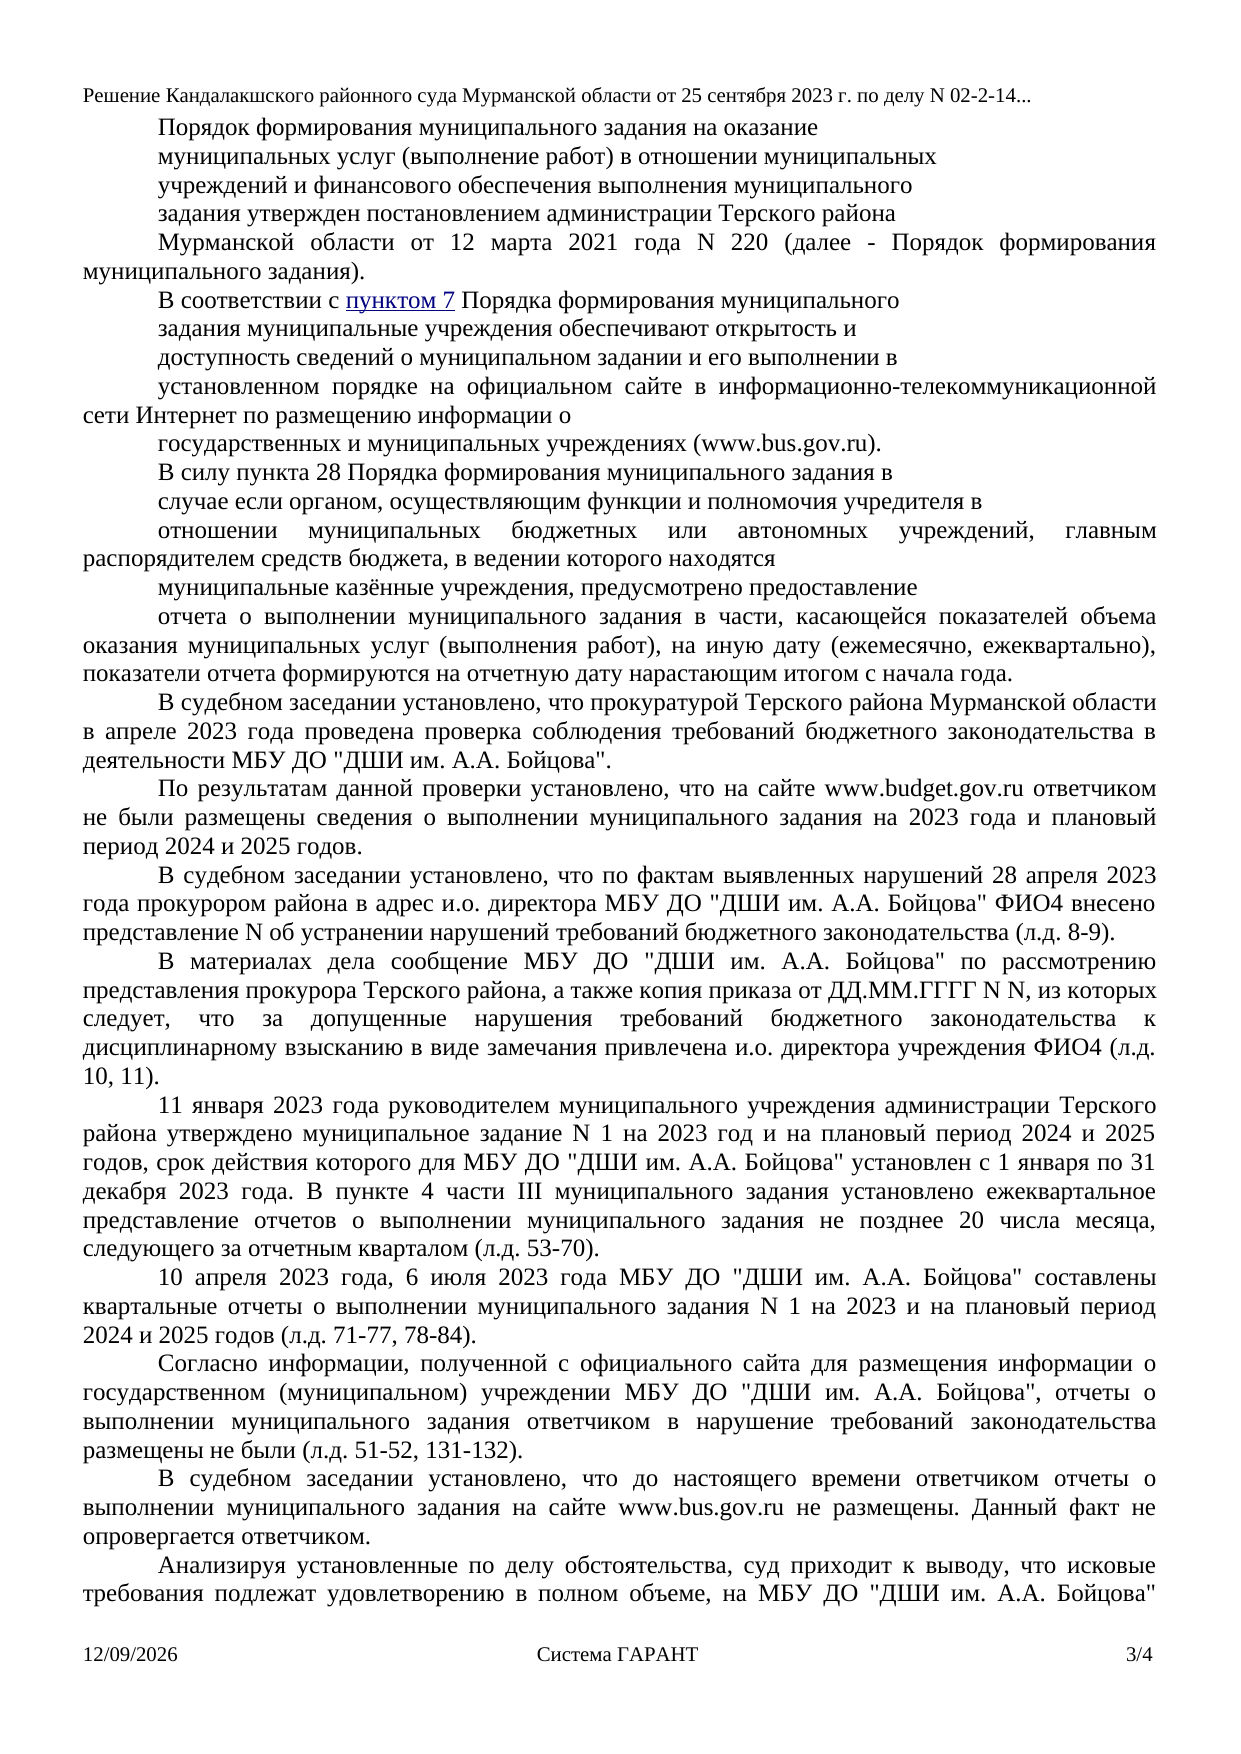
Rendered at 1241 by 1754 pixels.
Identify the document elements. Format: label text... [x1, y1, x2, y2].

text случае если органом, осуществляющим функции и полномочия учредителя в [83, 486, 1157, 515]
text государственных и муниципальных учреждениях (www.bus.gov.ru). [83, 428, 1157, 457]
text отношении муниципальных бюджетных или автономных учреждений, главным распорядителем средств бюджета, в ведении которого находятся [83, 515, 1157, 572]
text отчета о выполнении муниципального задания в части, касающейся показателей объема оказания муниципальных услуг (выполнения работ), на иную дату (ежемесячно, ежеквартально), показатели отчета формируются на отчетную дату нарастающим итогом с начала года. [83, 601, 1157, 687]
text В соответствии с пунктом 7 Порядка формирования муниципального [83, 285, 1157, 313]
text муниципальные казённые учреждения, предусмотрено предоставление [83, 572, 1157, 601]
text учреждений и финансового обеспечения выполнения муниципального [83, 170, 1157, 198]
text В силу пункта 28 Порядка формирования муниципального задания в [83, 457, 1157, 486]
text задания муниципальные учреждения обеспечивают открытость и [83, 313, 1157, 342]
text В судебном заседании установлено, что по фактам выявленных нарушений 28 апреля 2023 года прокурором района в адрес и.о. директора МБУ ДО "ДШИ им. А.А. Бойцова" ФИО4 внесено представление N об устранении нарушений требований бюджетного законодательства (л.д. 8-9). [83, 860, 1157, 946]
text доступность сведений о муниципальном задании и его выполнении в [83, 342, 1157, 371]
text Согласно информации, полученной с официального сайта для размещения информации о государственном (муниципальном) учреждении МБУ ДО "ДШИ им. А.А. Бойцова", отчеты о выполнении муниципального задания ответчиком в нарушение требований законодательства размещены не были (л.д. 51-52, 131-132). [83, 1348, 1157, 1463]
text 10 апреля 2023 года, 6 июля 2023 года МБУ ДО "ДШИ им. А.А. Бойцова" составлены квартальные отчеты о выполнении муниципального задания N 1 на 2023 и на плановый период 2024 и 2025 годов (л.д. 71-77, 78-84). [83, 1262, 1157, 1348]
text Анализируя установленные по делу обстоятельства, суд приходит к выводу, что исковые требования подлежат удовлетворению в полном объеме, на МБУ ДО "ДШИ им. А.А. Бойцова" [83, 1550, 1157, 1607]
text В судебном заседании установлено, что прокуратурой Терского района Мурманской области в апреле 2023 года проведена проверка соблюдения требований бюджетного законодательства в деятельности МБУ ДО "ДШИ им. А.А. Бойцова". [83, 687, 1157, 773]
text муниципальных услуг (выполнение работ) в отношении муниципальных [83, 141, 1157, 170]
text В судебном заседании установлено, что до настоящего времени ответчиком отчеты о выполнении муниципального задания на сайте www.bus.gov.ru не размещены. Данный факт не опровергается ответчиком. [83, 1463, 1157, 1550]
text установленном порядке на официальном сайте в информационно-телекоммуникационной сети Интернет по размещению информации о [83, 371, 1157, 428]
text Мурманской области от 12 марта 2021 года N 220 (далее - Порядок формирования муниципального задания). [83, 227, 1157, 285]
text 11 января 2023 года руководителем муниципального учреждения администрации Терского района утверждено муниципальное задание N 1 на 2023 год и на плановый период 2024 и 2025 годов, срок действия которого для МБУ ДО "ДШИ им. А.А. Бойцова" установлен с 1 января по 31 декабря 2023 года. В пункте 4 части III муниципального задания установлено ежеквартальное представление отчетов о выполнении муниципального задания не позднее 20 числа месяца, следующего за отчетным кварталом (л.д. 53-70). [83, 1090, 1157, 1262]
text Порядок формирования муниципального задания на оказание [83, 112, 1157, 141]
text задания утвержден постановлением администрации Терского района [83, 198, 1157, 227]
text По результатам данной проверки установлено, что на сайте www.budget.gov.ru ответчиком не были размещены сведения о выполнении муниципального задания на 2023 года и плановый период 2024 и 2025 годов. [83, 773, 1157, 860]
text В материалах дела сообщение МБУ ДО "ДШИ им. А.А. Бойцова" по рассмотрению представления прокурора Терского района, а также копия приказа от ДД.ММ.ГГГГ N N, из которых следует, что за допущенные нарушения требований бюджетного законодательства к дисциплинарному взысканию в виде замечания привлечена и.о. директора учреждения ФИО4 (л.д. 10, 11). [83, 946, 1157, 1090]
